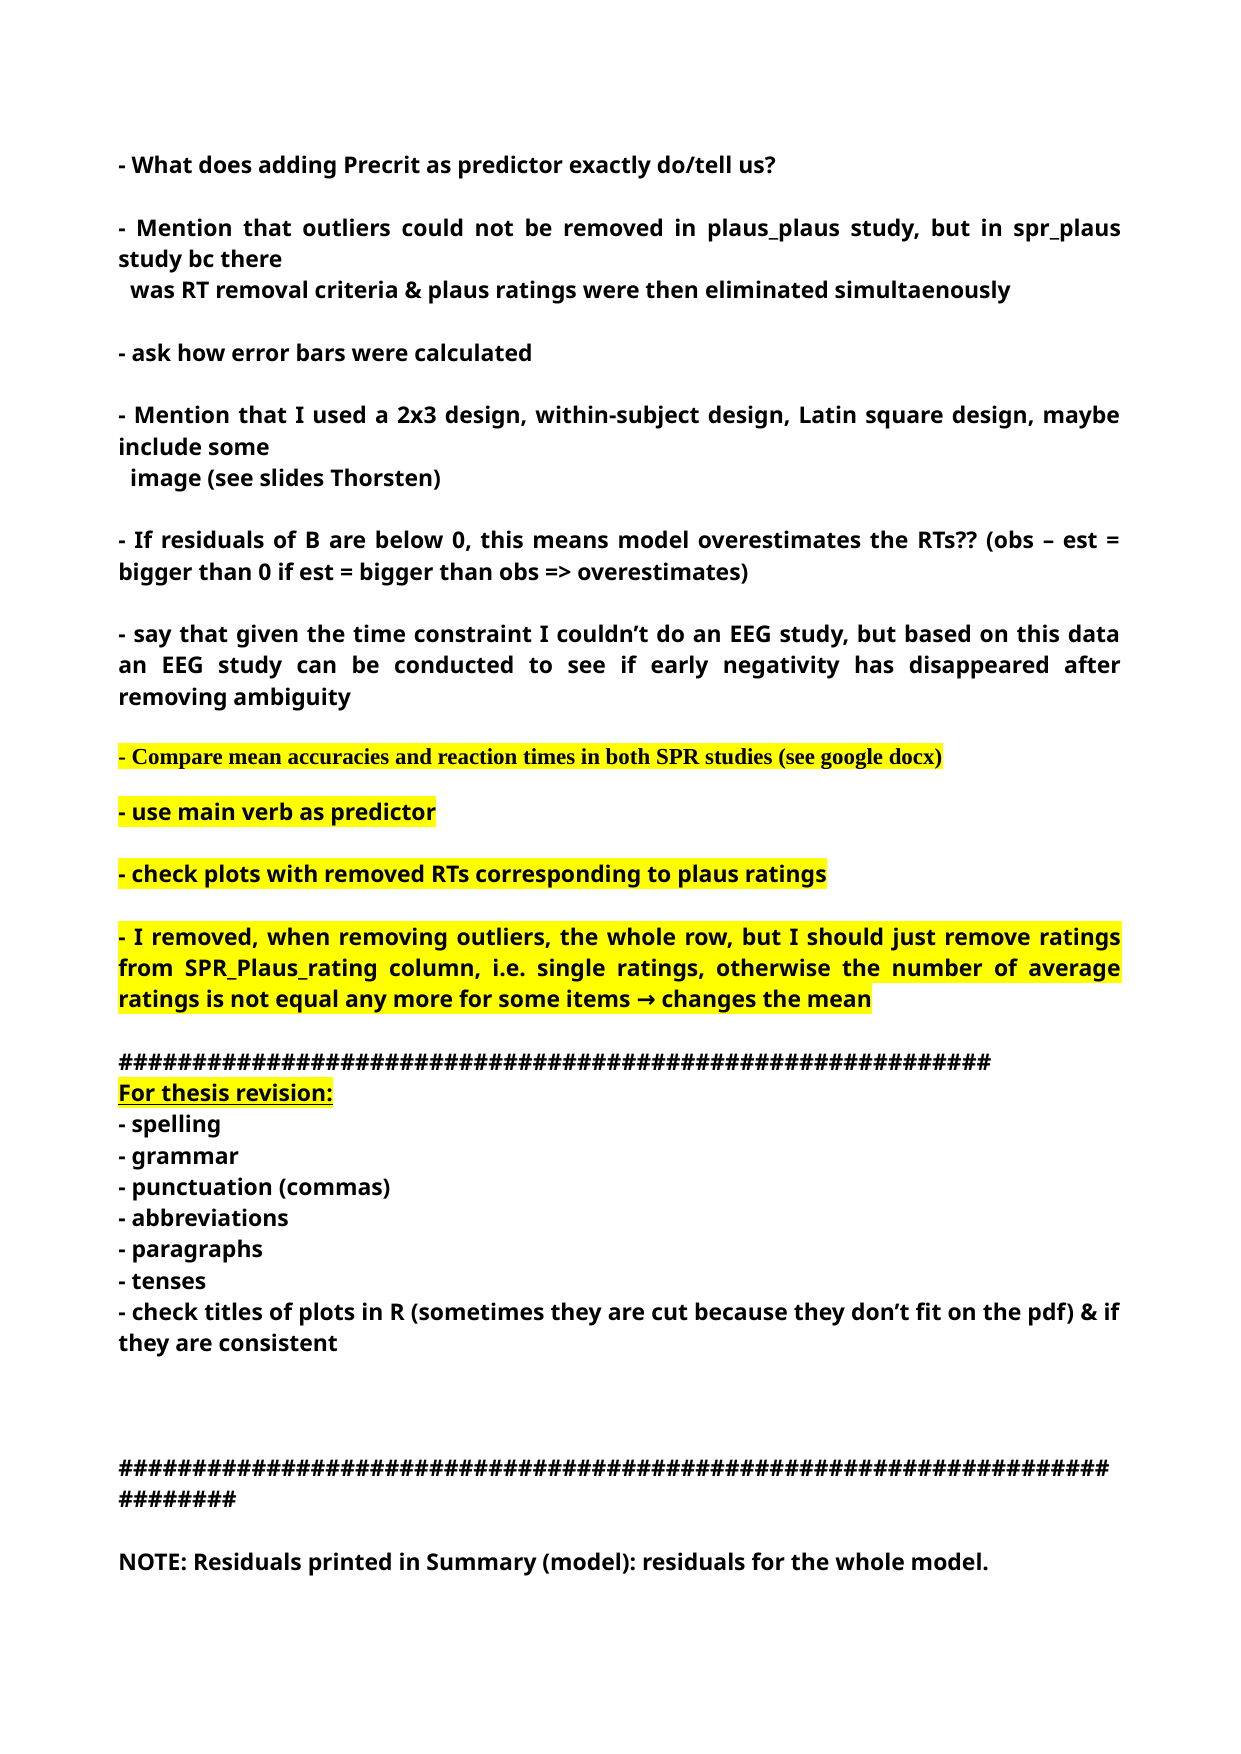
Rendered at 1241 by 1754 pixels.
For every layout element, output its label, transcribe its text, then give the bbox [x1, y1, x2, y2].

text NOTE: Residuals printed in Summary (model): residuals for the whole model. [118, 1546, 1122, 1577]
text - Mention that I used a 2x3 design, within-subject design, Latin square design, maybe include some [118, 399, 1122, 462]
text - Mention that outliers could not be removed in plaus_plaus study, but in spr_plaus study bc there [118, 212, 1122, 274]
text - grammar [118, 1139, 1122, 1171]
text - check titles of plots in R (sometimes they are cut because they don’t fit on the pdf) & if they are consistent [118, 1296, 1122, 1358]
text - If residuals of B are below 0, this means model overestimates the RTs?? (obs – est = bigger than 0 if est = bigger than obs => overestimates) [118, 524, 1122, 587]
text - say that given the time constraint I couldn’t do an EEG study, but based on this data an EEG study can be conducted to see if early negativity has disappeared after removing ambiguity [118, 618, 1122, 712]
text - punctuation (commas) [118, 1171, 1122, 1202]
text - spelling [118, 1108, 1122, 1139]
text For thesis revision: [118, 1077, 1122, 1108]
text ########################################################################### [118, 1452, 1122, 1514]
text - paragraphs [118, 1233, 1122, 1264]
text - ask how error bars were calculated [118, 337, 1122, 368]
text - tenses [118, 1264, 1122, 1296]
text was RT removal criteria & plaus ratings were then eliminated simultaenously [118, 274, 1122, 306]
text - abbreviations [118, 1202, 1122, 1233]
text - use main verb as predictor [118, 796, 1122, 827]
text image (see slides Thorsten) [118, 462, 1122, 493]
text - I removed, when removing outliers, the whole row, but I should just remove ratings from SPR_Plaus_rating column, i.e. single ratings, otherwise the number of average ratings is not equal any more for some items → changes the mean [118, 921, 1122, 1014]
text ########################################################### [118, 1046, 1122, 1077]
text - What does adding Precrit as predictor exactly do/tell us? [118, 149, 1122, 181]
text - check plots with removed RTs corresponding to plaus ratings [118, 858, 1122, 889]
text - Compare mean accuracies and reaction times in both SPR studies (see google docx) [118, 743, 1122, 769]
